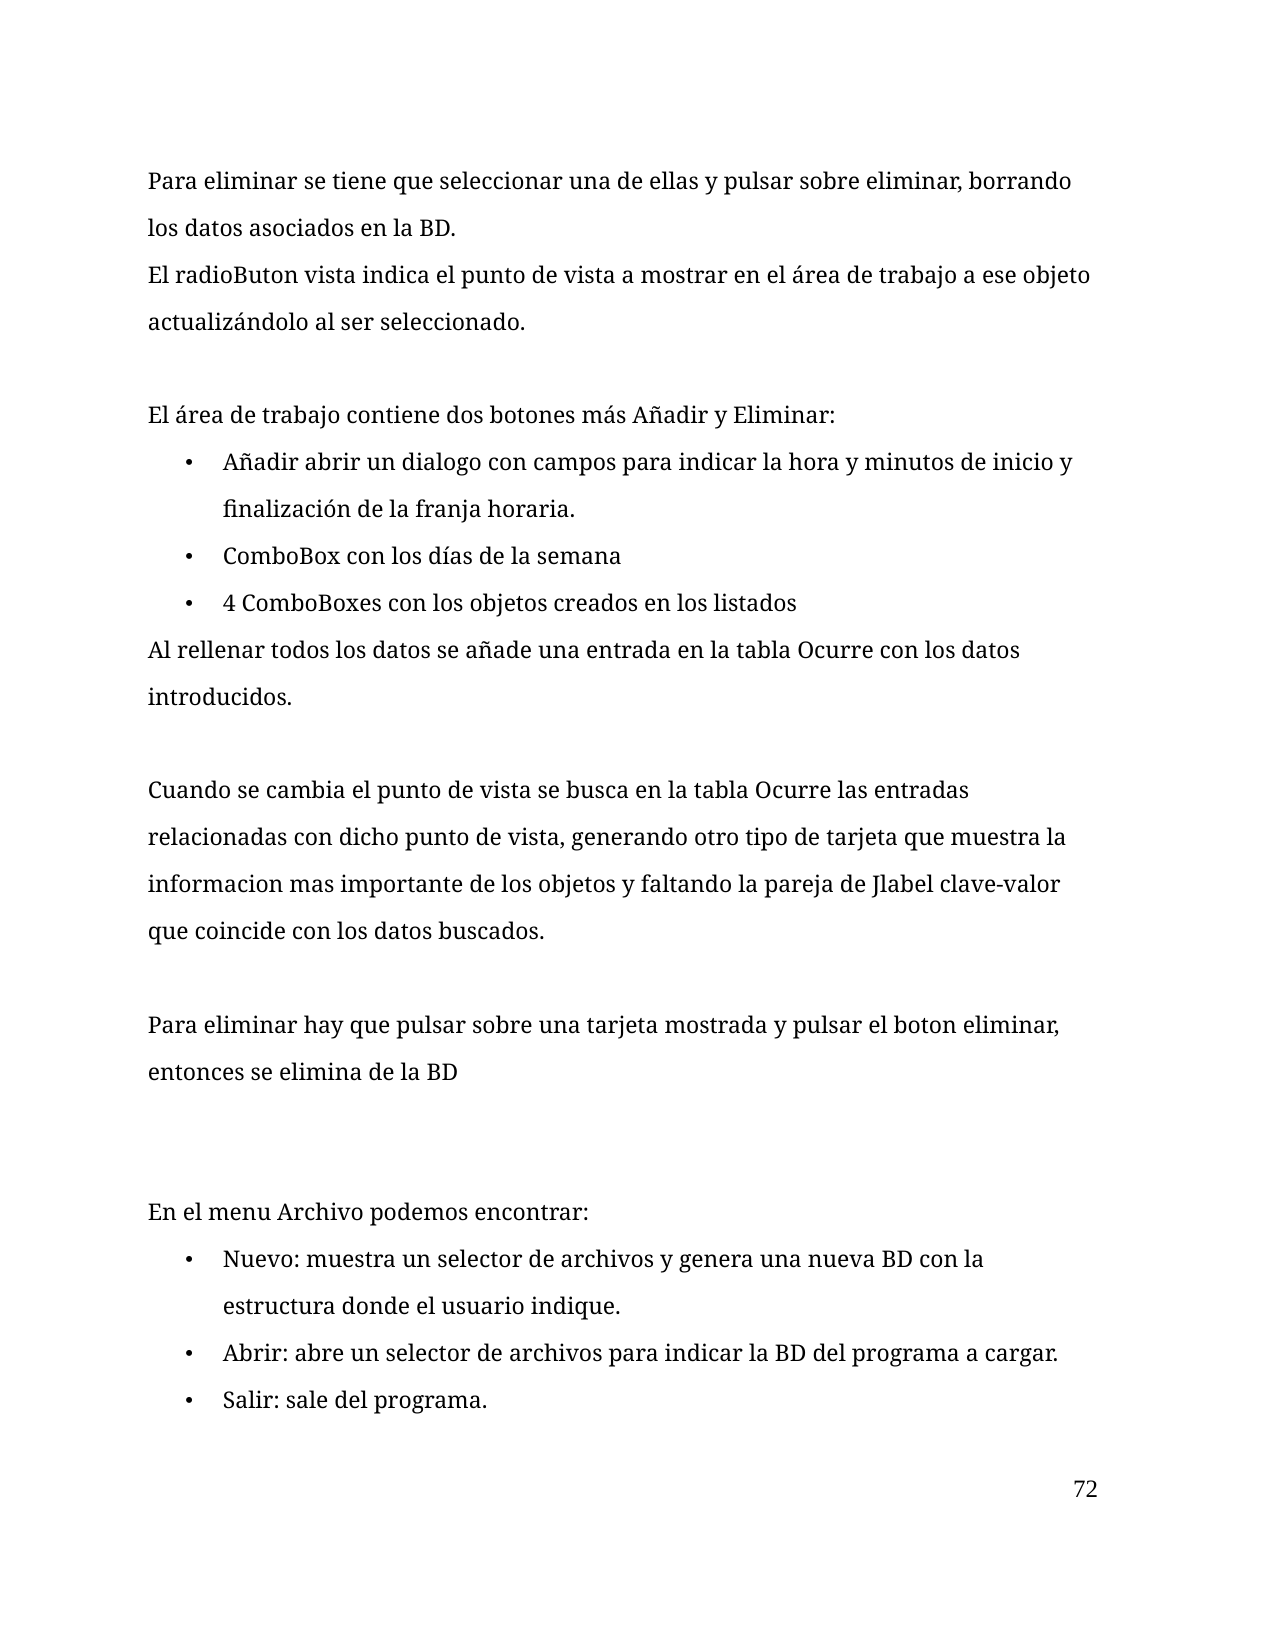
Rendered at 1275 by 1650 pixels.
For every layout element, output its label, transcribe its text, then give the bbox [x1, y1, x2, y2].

text Para eliminar se tiene que seleccionar una de ellas y pulsar sobre eliminar, borrando los datos asociados en la BD. [148, 165, 1098, 243]
text El radioButon vista indica el punto de vista a mostrar en el área de trabajo a ese objeto actualizándolo al ser seleccionado. [148, 259, 1098, 337]
text Para eliminar hay que pulsar sobre una tarjeta mostrada y pulsar el boton eliminar, entonces se elimina de la BD [148, 1009, 1098, 1087]
list ComboBox con los días de la semana [185, 540, 1098, 571]
text El área de trabajo contiene dos botones más Añadir y Eliminar: [148, 399, 1098, 431]
list Añadir abrir un dialogo con campos para indicar la hora y minutos de inicio y finalización de la franja horaria. [185, 446, 1098, 524]
list Abrir: abre un selector de archivos para indicar la BD del programa a cargar. [185, 1337, 1098, 1368]
list 4 ComboBoxes con los objetos creados en los listados [185, 587, 1098, 618]
text En el menu Archivo podemos encontrar: [148, 1196, 1098, 1227]
list Salir: sale del programa. [185, 1384, 1098, 1415]
text Al rellenar todos los datos se añade una entrada en la tabla Ocurre con los datos introducidos. [148, 634, 1098, 712]
list Nuevo: muestra un selector de archivos y genera una nueva BD con la estructura donde el usuario indique. [185, 1243, 1098, 1321]
text Cuando se cambia el punto de vista se busca en la tabla Ocurre las entradas relacionadas con dicho punto de vista, generando otro tipo de tarjeta que muestra la informacion mas importante de los objetos y faltando la pareja de Jlabel clave-valor que coincide con los datos buscados. [148, 774, 1098, 946]
